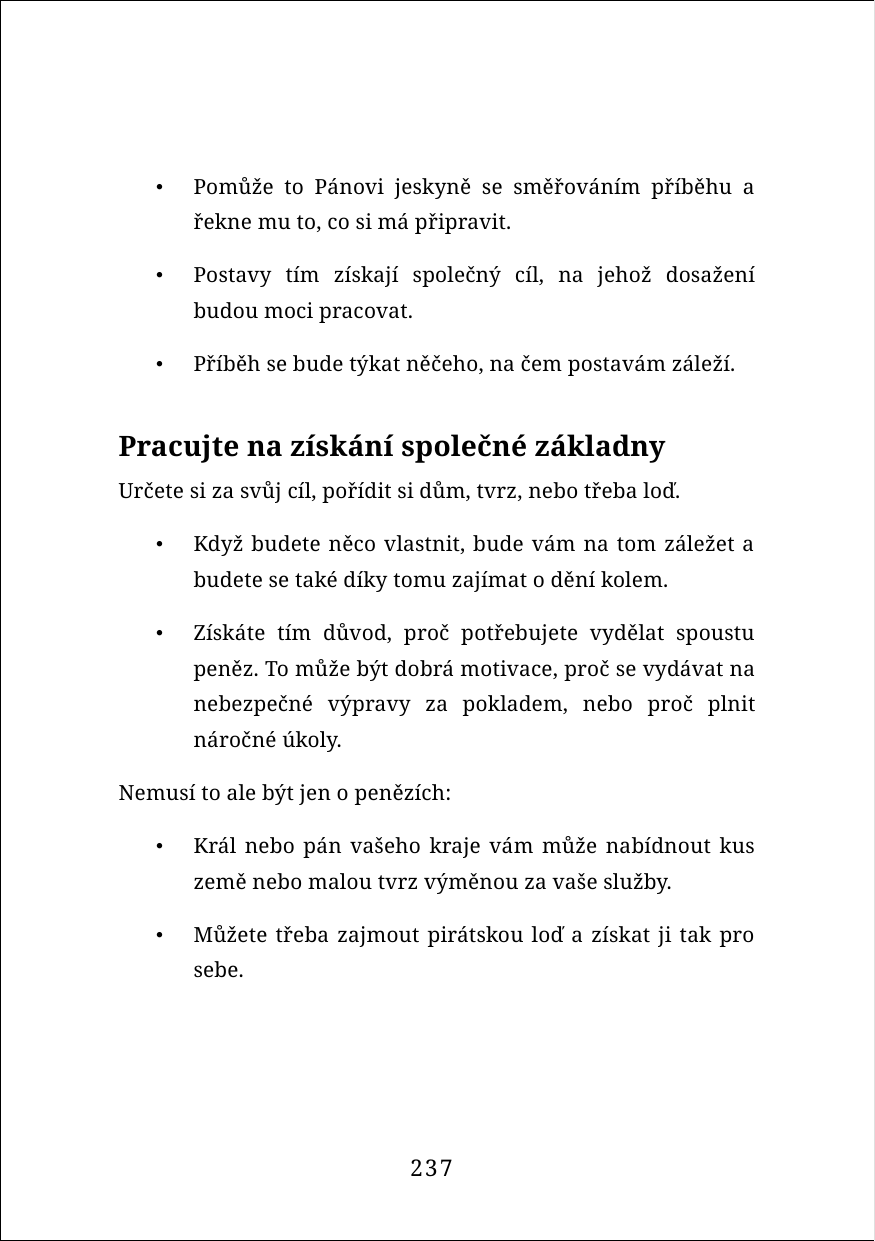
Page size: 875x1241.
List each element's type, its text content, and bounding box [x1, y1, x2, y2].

list Pomůže to Pánovi jeskyně se směřováním příběhu a řekne mu to, co si má připravit. [156, 172, 756, 236]
list Král nebo pán vašeho kraje vám může nabídnout kus země nebo malou tvrz výměnou za vaše služby. [156, 831, 756, 895]
list Když budete něco vlastnit, bude vám na tom záležet a budete se také díky tomu zajímat o dění kolem. [156, 529, 756, 593]
list Příběh se bude týkat něčeho, na čem postavám záleží. [156, 349, 756, 378]
list Získáte tím důvod, proč potřebujete vydělat spoustu peněz. To může být dobrá motivace, proč se vydávat na nebezpečné výpravy za pokladem, nebo proč plnit náročné úkoly. [156, 618, 756, 753]
text Určete si za svůj cíl, pořídit si dům, tvrz, nebo třeba loď. [118, 476, 756, 505]
list Postavy tím získají společný cíl, na jehož dosažení budou moci pracovat. [156, 261, 756, 324]
list Můžete třeba zajmout pirátskou loď a získat ji tak pro sebe. [156, 920, 756, 984]
subtitle Pracujte na získání společné základny [118, 426, 756, 464]
text Nemusí to ale být jen o penězích: [118, 778, 756, 806]
